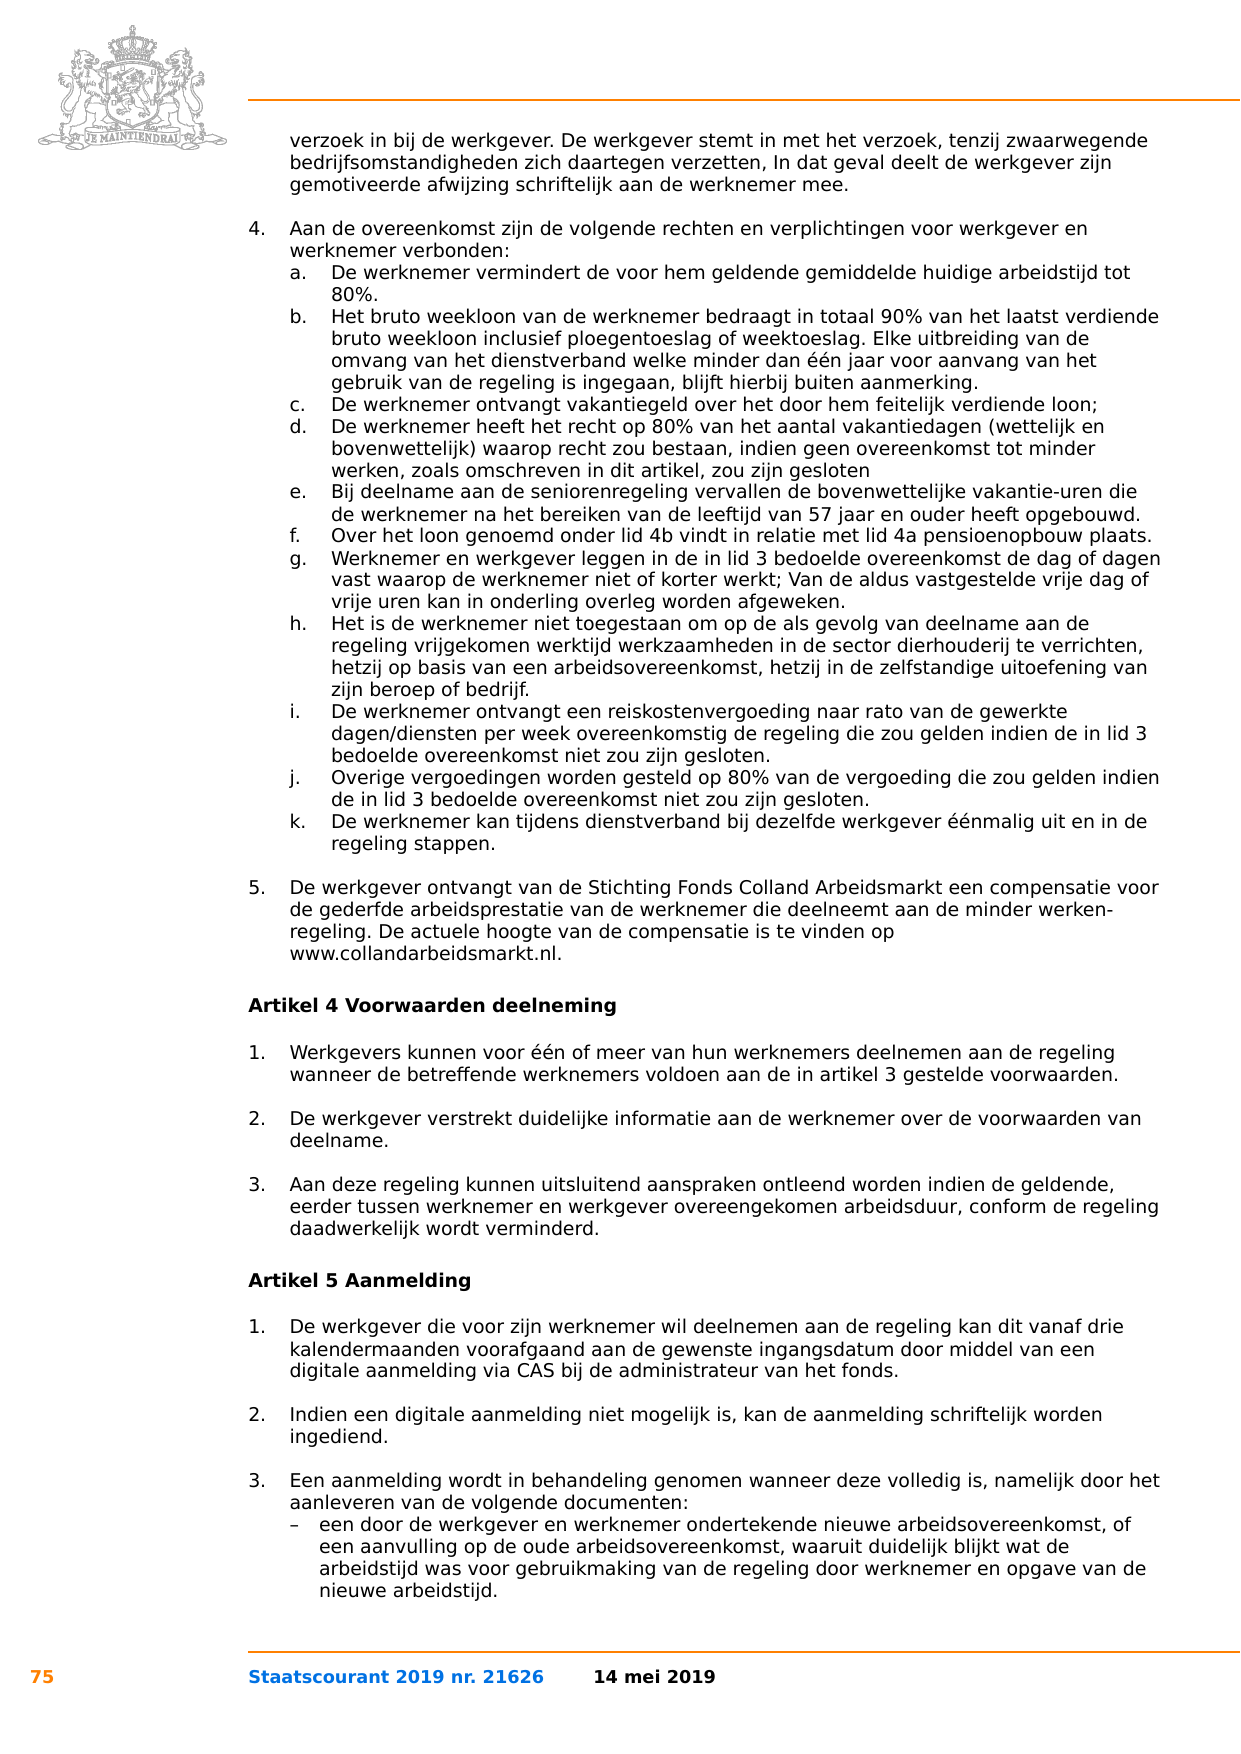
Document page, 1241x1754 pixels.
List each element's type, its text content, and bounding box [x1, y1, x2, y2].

picture [38, 25, 227, 150]
subtitle Artikel 4 Voorwaarden deelneming [248, 995, 1163, 1017]
text g. Werknemer en werkgever leggen in de in lid 3 bedoelde overeenkomst de dag of dagen vast waarop de werknemer niet of korter werkt; Van de aldus vastgestelde vrije dag of vrije uren kan in onderling overleg worden afgeweken. [289, 547, 1163, 613]
text 2. Indien een digitale aanmelding niet mogelijk is, kan de aanmelding schriftelijk worden ingediend. [248, 1404, 1163, 1448]
text d. De werknemer heeft het recht op 80% van het aantal vakantiedagen (wettelijk en bovenwettelijk) waarop recht zou bestaan, indien geen overeenkomst tot minder werken, zoals omschreven in dit artikel, zou zijn gesloten [289, 416, 1163, 481]
text c. De werknemer ontvangt vakantiegeld over het door hem feitelijk verdiende loon; [289, 393, 1163, 416]
text a. De werknemer vermindert de voor hem geldende gemiddelde huidige arbeidstijd tot 80%. [289, 262, 1163, 306]
text 5. De werkgever ontvangt van de Stichting Fonds Colland Arbeidsmarkt een compensatie voor de gederfde arbeidsprestatie van de werknemer die deelneemt aan de minder werken-regeling. De actuele hoogte van de compensatie is te vinden op www.collandarbeidsmarkt.nl. [248, 877, 1163, 965]
text k. De werknemer kan tijdens dienstverband bij dezelfde werkgever éénmalig uit en in de regeling stappen. [289, 811, 1163, 855]
text 1. De werkgever die voor zijn werknemer wil deelnemen aan de regeling kan dit vanaf drie kalendermaanden voorafgaand aan de gewenste ingangsdatum door middel van een digitale aanmelding via CAS bij de administrateur van het fonds. [248, 1316, 1163, 1382]
text b. Het bruto weekloon van de werknemer bedraagt in totaal 90% van het laatst verdiende bruto weekloon inclusief ploegentoeslag of weektoeslag. Elke uitbreiding van de omvang van het dienstverband welke minder dan één jaar voor aanvang van het gebruik van de regeling is ingegaan, blijft hierbij buiten aanmerking. [289, 306, 1163, 393]
text f. Over het loon genoemd onder lid 4b vindt in relatie met lid 4a pensioenopbouw plaats. [289, 525, 1163, 547]
text – een door de werkgever en werknemer ondertekende nieuwe arbeidsovereenkomst, of een aanvulling op de oude arbeidsovereenkomst, waaruit duidelijk blijkt wat de arbeidstijd was voor gebruikmaking van de regeling door werknemer en opgave van de nieuwe arbeidstijd. [289, 1514, 1163, 1602]
text 3. Aan deze regeling kunnen uitsluitend aanspraken ontleend worden indien de geldende, eerder tussen werknemer en werkgever overeengekomen arbeidsduur, conform de regeling daadwerkelijk wordt verminderd. [248, 1173, 1163, 1239]
text h. Het is de werknemer niet toegestaan om op de als gevolg van deelname aan de regeling vrijgekomen werktijd werkzaamheden in de sector dierhouderij te verrichten, hetzij op basis van een arbeidsovereenkomst, hetzij in de zelfstandige uitoefening van zijn beroep of bedrijf. [289, 613, 1163, 701]
text j. Overige vergoedingen worden gesteld op 80% van de vergoeding die zou gelden indien de in lid 3 bedoelde overeenkomst niet zou zijn gesloten. [289, 767, 1163, 811]
text 2. De werkgever verstrekt duidelijke informatie aan de werknemer over de voorwaarden van deelname. [248, 1108, 1163, 1152]
text verzoek in bij de werkgever. De werkgever stemt in met het verzoek, tenzij zwaarwegende bedrijfsomstandigheden zich daartegen verzetten, In dat geval deelt de werkgever zijn gemotiveerde afwijzing schriftelijk aan de werknemer mee. [248, 130, 1163, 196]
subtitle Artikel 5 Aanmelding [248, 1269, 1163, 1291]
text i. De werknemer ontvangt een reiskostenvergoeding naar rato van de gewerkte dagen/diensten per week overeenkomstig de regeling die zou gelden indien de in lid 3 bedoelde overeenkomst niet zou zijn gesloten. [289, 701, 1163, 767]
text 3. Een aanmelding wordt in behandeling genomen wanneer deze volledig is, namelijk door het aanleveren van de volgende documenten: [248, 1470, 1163, 1514]
text 1. Werkgevers kunnen voor één of meer van hun werknemers deelnemen aan de regeling wanneer de betreffende werknemers voldoen aan de in artikel 3 gestelde voorwaarden. [248, 1042, 1163, 1086]
text 4. Aan de overeenkomst zijn de volgende rechten en verplichtingen voor werkgever en werknemer verbonden: [248, 218, 1163, 262]
text e. Bij deelname aan de seniorenregeling vervallen de bovenwettelijke vakantie-uren die de werknemer na het bereiken van de leeftijd van 57 jaar en ouder heeft opgebouwd. [289, 481, 1163, 525]
